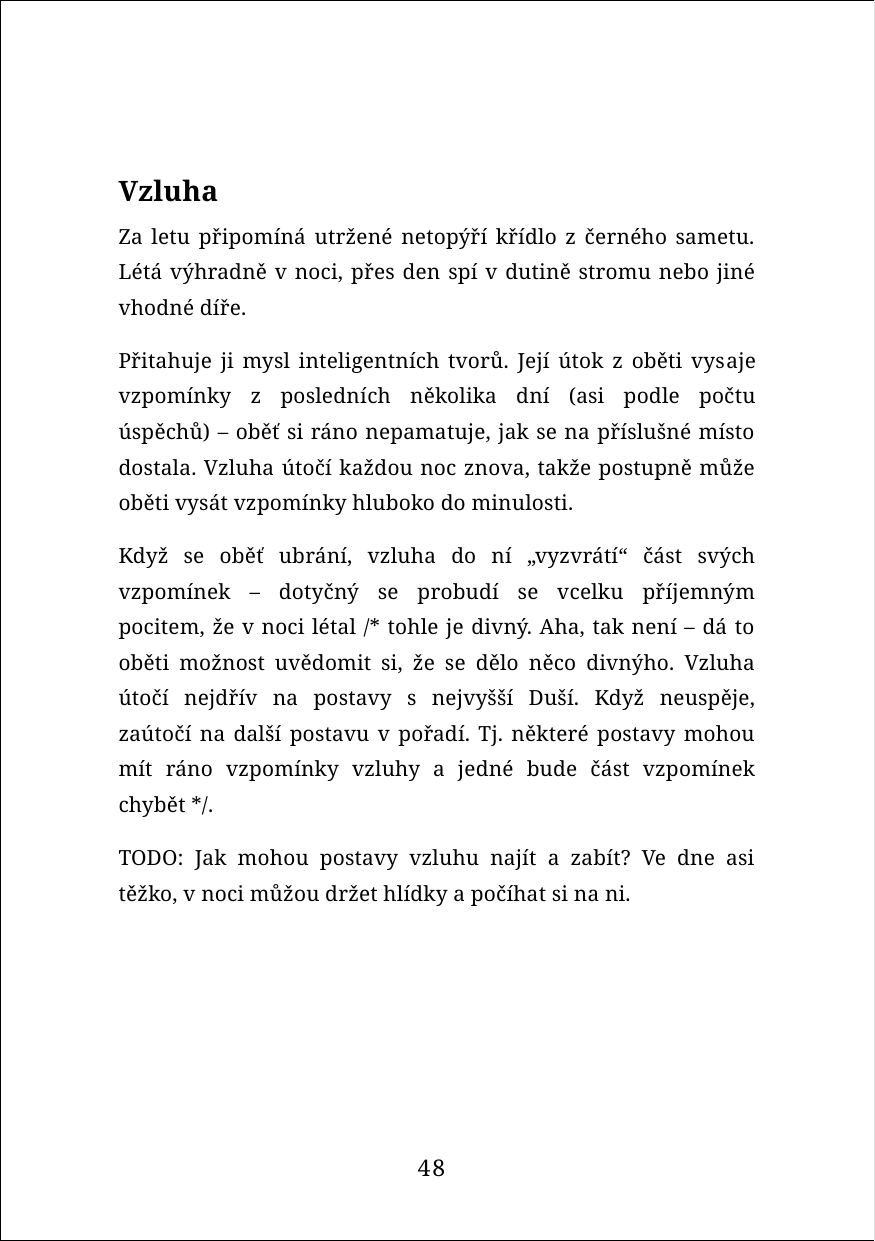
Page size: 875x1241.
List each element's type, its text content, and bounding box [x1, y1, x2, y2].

subtitle Vzluha [118, 172, 756, 210]
text TODO: Jak mohou postavy vzluhu najít a zabít? Ve dne asi těžko, v noci můžou držet hlídky a počíhat si na ni. [118, 843, 756, 907]
text Přitahuje ji mysl inteligentních tvorů. Její útok z oběti vysaje vzpomínky z posledních několika dní (asi podle počtu úspěchů) – oběť si ráno nepamatuje, jak se na příslušné místo dostala. Vzluha útočí každou noc znova, takže postupně může oběti vysát vzpomínky hluboko do minulosti. [118, 346, 756, 517]
text Když se oběť ubrání, vzluha do ní „vyzvrátí“ část svých vzpomínek – dotyčný se probudí se vcelku příjemným pocitem, že v noci létal /* tohle je divný. Aha, tak není – dá to oběti možnost uvědomit si, že se dělo něco divnýho. Vzluha útočí nejdřív na postavy s nejvyšší Duší. Když neuspěje, zaútočí na další postavu v pořadí. Tj. některé postavy mohou mít ráno vzpomínky vzluhy a jedné bude část vzpomínek chybět */. [118, 541, 756, 818]
text Za letu připomíná utržené netopýří křídlo z černého sametu. Létá výhradně v noci, přes den spí v dutině stromu nebo jiné vhodné díře. [118, 222, 756, 321]
